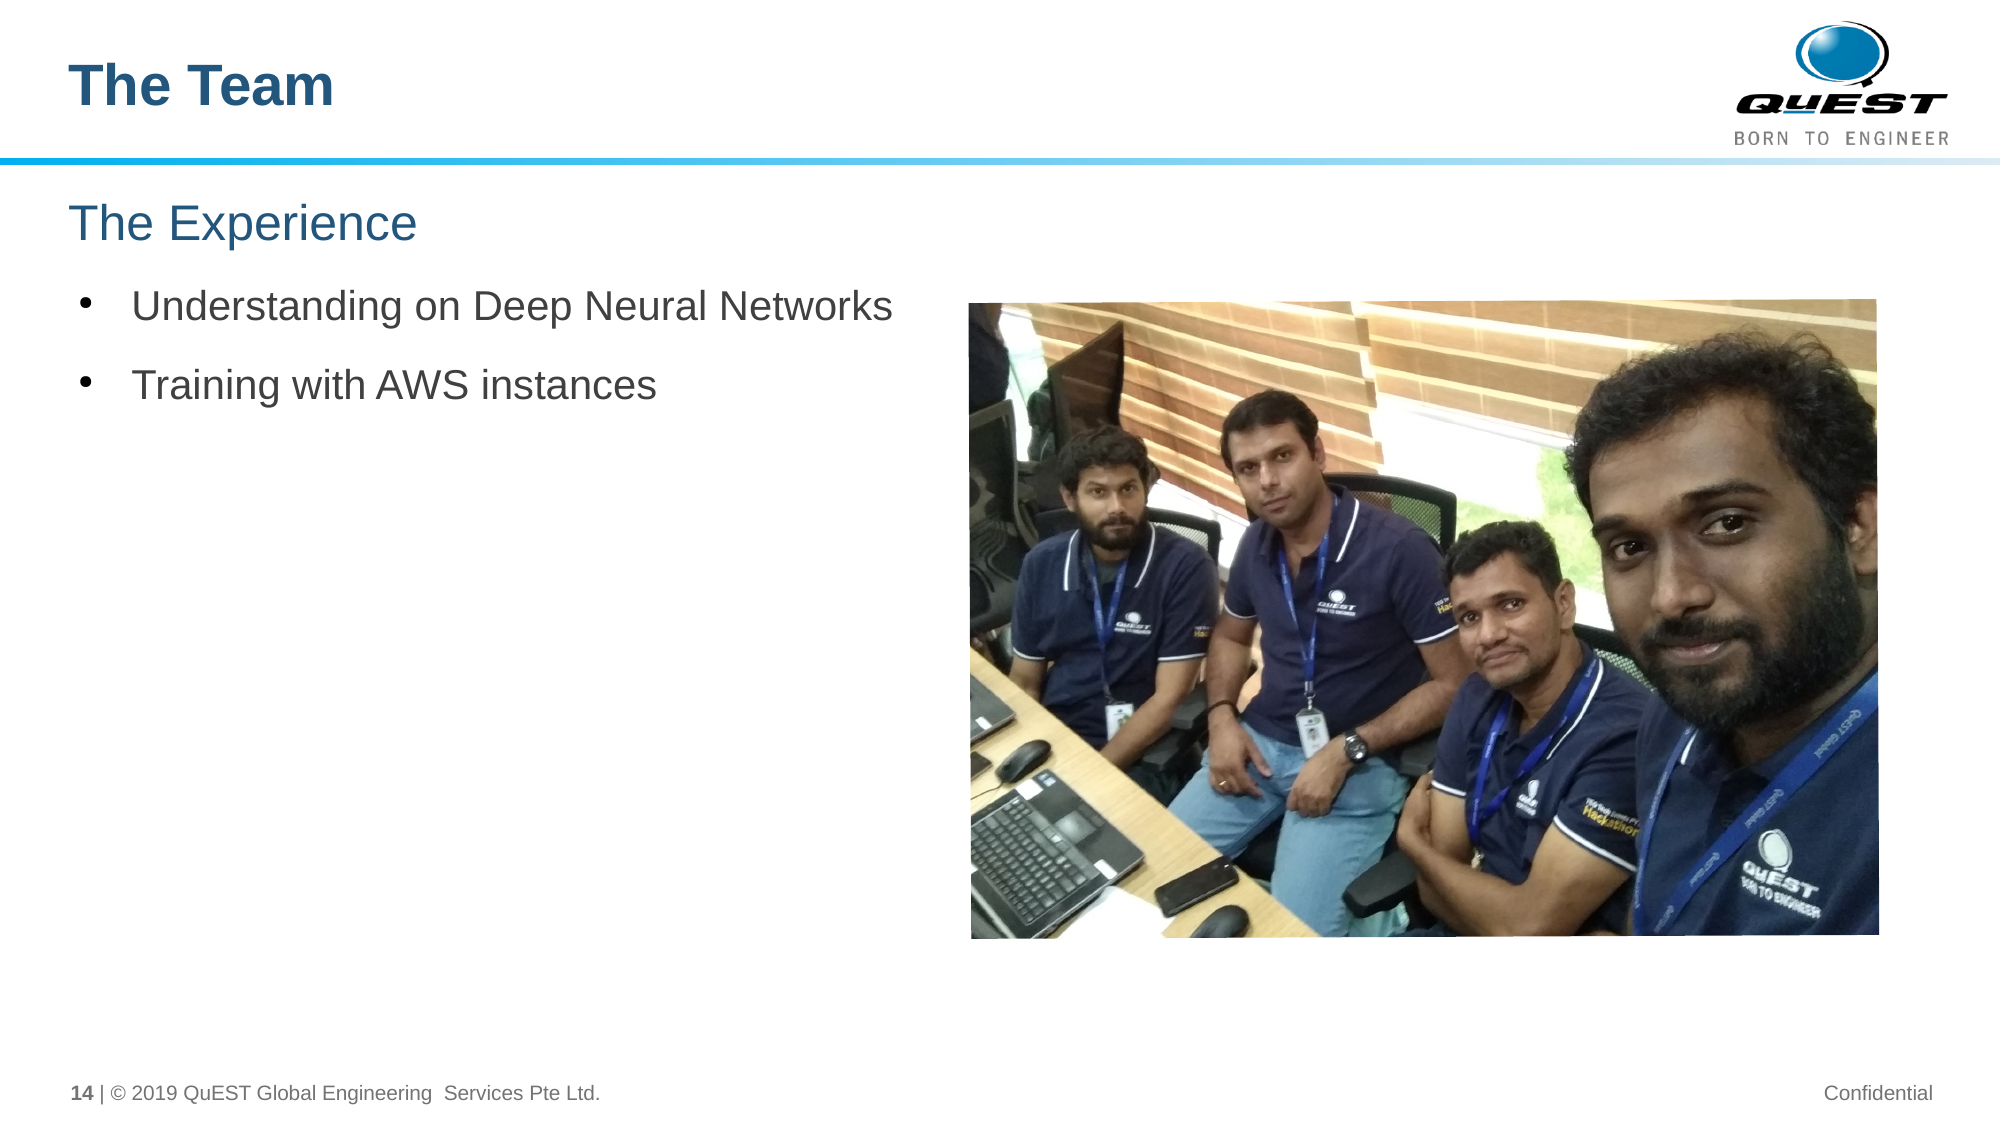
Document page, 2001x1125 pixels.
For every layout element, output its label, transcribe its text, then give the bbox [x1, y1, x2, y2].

list The Team [53, 28, 1695, 137]
picture [968, 299, 1880, 939]
list Understanding on Deep Neural Networks Training with AWS instances [53, 271, 957, 1008]
picture [1735, 21, 1948, 145]
title The Experience [53, 152, 714, 258]
